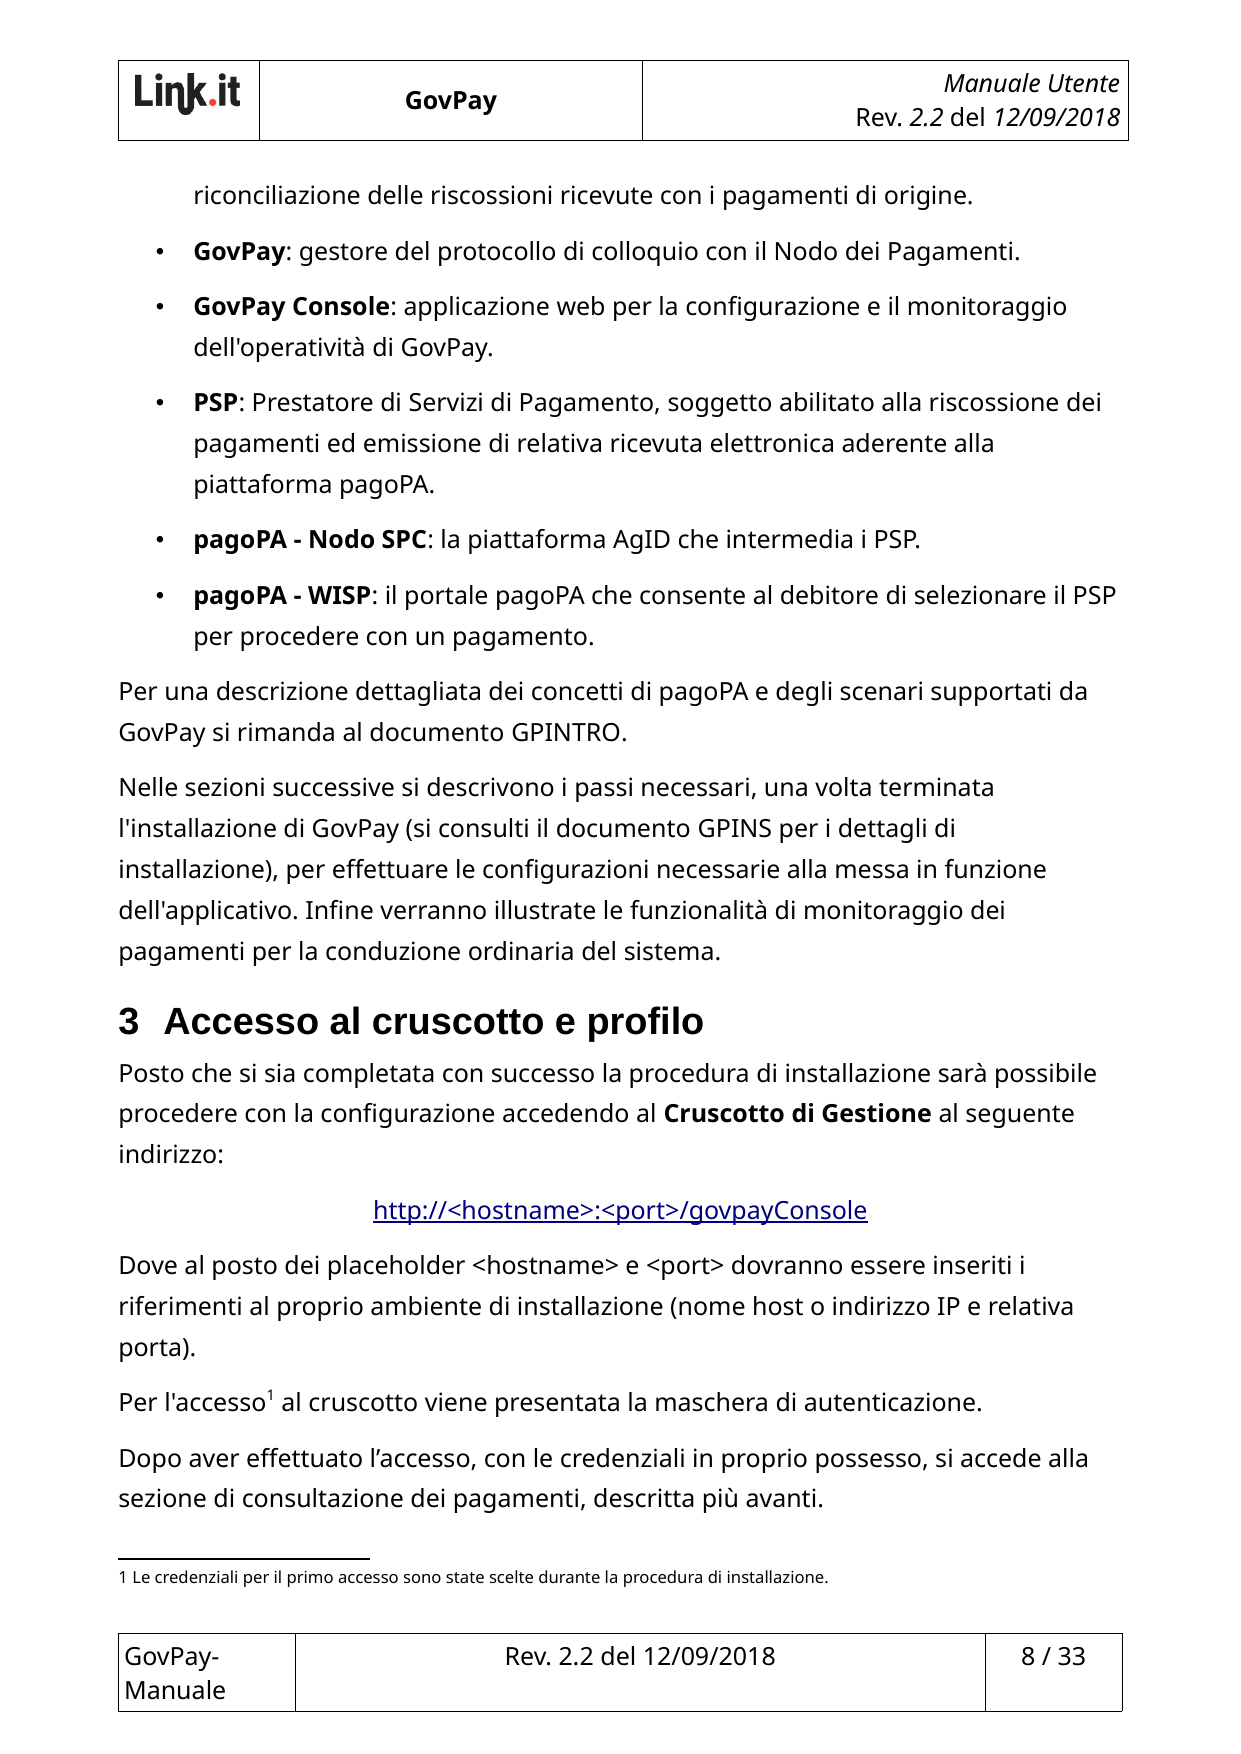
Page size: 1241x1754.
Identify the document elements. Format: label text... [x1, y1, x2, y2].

text Posto che si sia completata con successo la procedura di installazione sarà possibile procedere con la configurazione accedendo al Cruscotto di Gestione al seguente indirizzo: [118, 1055, 1122, 1171]
text Nelle sezioni successive si descrivono i passi necessari, una volta terminata l'installazione di GovPay (si consulti il documento GPINS per i dettagli di installazione), per effettuare le configurazioni necessarie alla messa in funzione dell'applicativo. Infine verranno illustrate le funzionalità di monitoraggio dei pagamenti per la conduzione ordinaria del sistema. [118, 770, 1122, 967]
list PSP: Prestatore di Servizi di Pagamento, soggetto abilitato alla riscossione dei pagamenti ed emissione di relativa ricevuta elettronica aderente alla piattaforma pagoPA. [156, 385, 1122, 501]
list pagoPA - WISP: il portale pagoPA che consente al debitore di selezionare il PSP per procedere con un pagamento. [156, 577, 1122, 652]
list GovPay Console: applicazione web per la configurazione e il monitoraggio dell'operatività di GovPay. [156, 289, 1122, 364]
text Dopo aver effettuato l’accesso, con le credenziali in proprio possesso, si accede alla sezione di consultazione dei pagamenti, descritta più avanti. [118, 1440, 1122, 1515]
list pagoPA - Nodo SPC: la piattaforma AgID che intermedia i PSP. [156, 522, 1122, 556]
text http://<hostname>:<port>/govpayConsole [118, 1192, 1122, 1226]
text Per l'accesso al cruscotto viene presentata la maschera di autenticazione. [118, 1385, 1122, 1419]
text Dove al posto dei placeholder <hostname> e <port> dovranno essere inseriti i riferimenti al proprio ambiente di installazione (nome host o indirizzo IP e relativa porta). [118, 1248, 1122, 1363]
text Le credenziali per il primo accesso sono state scelte durante la procedura di installazione. [118, 1566, 1122, 1588]
text Per una descrizione dettagliata dei concetti di pagoPA e degli scenari supportati da GovPay si rimanda al documento GPINTRO. [118, 674, 1122, 749]
picture [123, 65, 254, 119]
list riconciliazione delle riscossioni ricevute con i pagamenti di origine. [156, 178, 1122, 212]
subtitle Accesso al cruscotto e profilo [118, 999, 1122, 1043]
list GovPay: gestore del protocollo di colloquio con il Nodo dei Pagamenti. [156, 233, 1122, 267]
